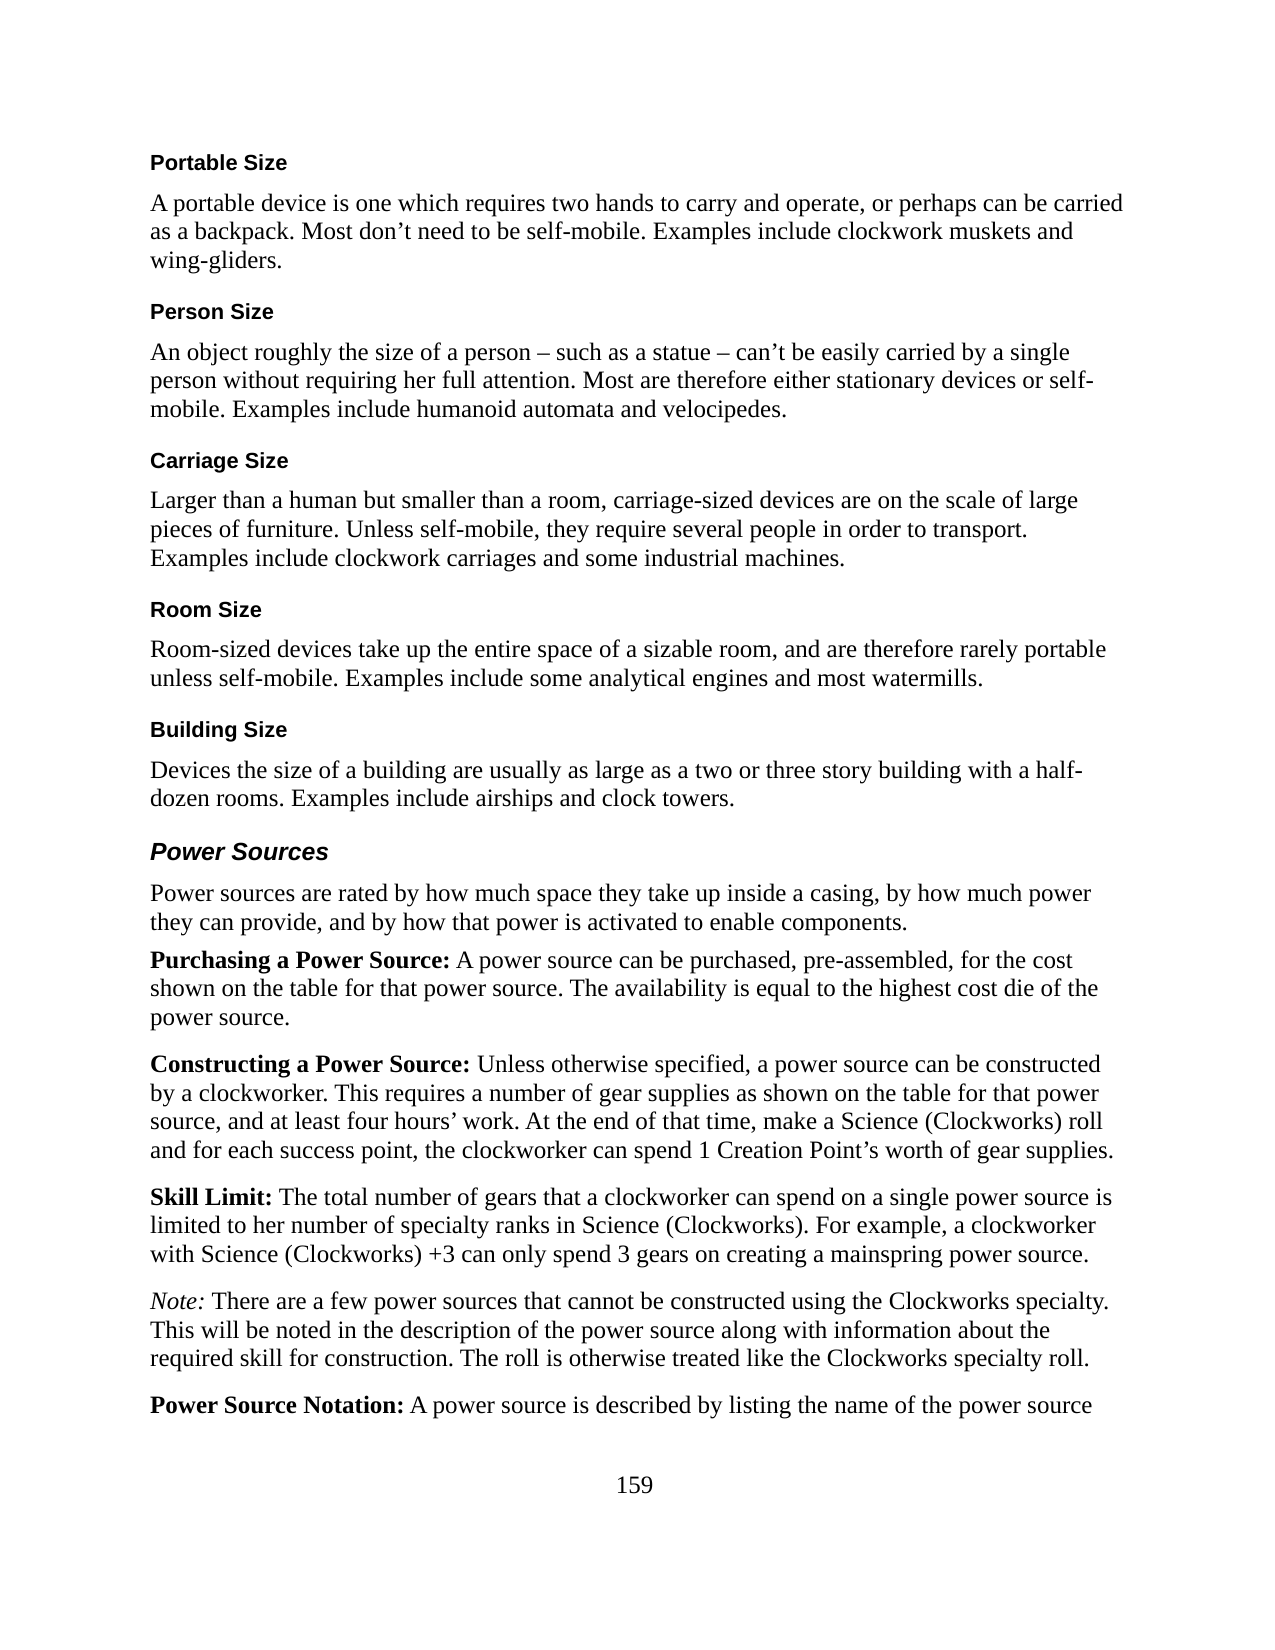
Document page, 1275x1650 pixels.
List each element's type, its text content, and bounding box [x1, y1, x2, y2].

text An object roughly the size of a person – such as a statue – can’t be easily carried by a single person without requiring her full attention. Most are therefore either stationary devices or self-mobile. Examples include humanoid automata and velocipedes. [150, 337, 1125, 423]
text Larger than a human but smaller than a room, carriage-sized devices are on the scale of large pieces of furniture. Unless self-mobile, they require several people in order to transport. Examples include clockwork carriages and some industrial machines. [150, 486, 1125, 572]
text Note: There are a few power sources that cannot be constructed using the Clockworks specialty. This will be noted in the description of the power source along with information about the required skill for construction. The roll is otherwise treated like the Clockworks specialty roll. [150, 1286, 1125, 1372]
text Room-sized devices take up the entire space of a sizable room, and are therefore rarely portable unless self-mobile. Examples include some analytical engines and most watermills. [150, 634, 1125, 692]
text Devices the size of a building are usually as large as a two or three story building with a half-dozen rooms. Examples include airships and clock towers. [150, 755, 1125, 812]
text A portable device is one which requires two hands to carry and operate, or perhaps can be carried as a backpack. Most don’t need to be self-mobile. Examples include clockwork muskets and wing-gliders. [150, 188, 1125, 274]
subtitle Person Size [150, 299, 1125, 324]
text Power sources are rated by how much space they take up inside a casing, by how much power they can provide, and by how that power is activated to enable components. [150, 878, 1125, 936]
text Skill Limit: The total number of gears that a clockworker can spend on a single power source is limited to her number of specialty ranks in Science (Clockworks). For example, a clockworker with Science (Clockworks) +3 can only spend 3 gears on creating a mainspring power source. [150, 1182, 1125, 1268]
text Power Source Notation: A power source is described by listing the name of the power source [150, 1390, 1125, 1419]
subtitle Power Sources [150, 837, 1125, 866]
text Purchasing a Power Source: A power source can be purchased, pre-assembled, for the cost shown on the table for that power source. The availability is equal to the highest cost die of the power source. [150, 945, 1125, 1031]
subtitle Building Size [150, 717, 1125, 742]
text Constructing a Power Source: Unless otherwise specified, a power source can be constructed by a clockworker. This requires a number of gear supplies as shown on the table for that power source, and at least four hours’ work. At the end of that time, make a Science (Clockworks) roll and for each success point, the clockworker can spend 1 Creation Point’s worth of gear supplies. [150, 1049, 1125, 1164]
subtitle Carriage Size [150, 448, 1125, 473]
subtitle Room Size [150, 597, 1125, 622]
subtitle Portable Size [150, 150, 1125, 175]
